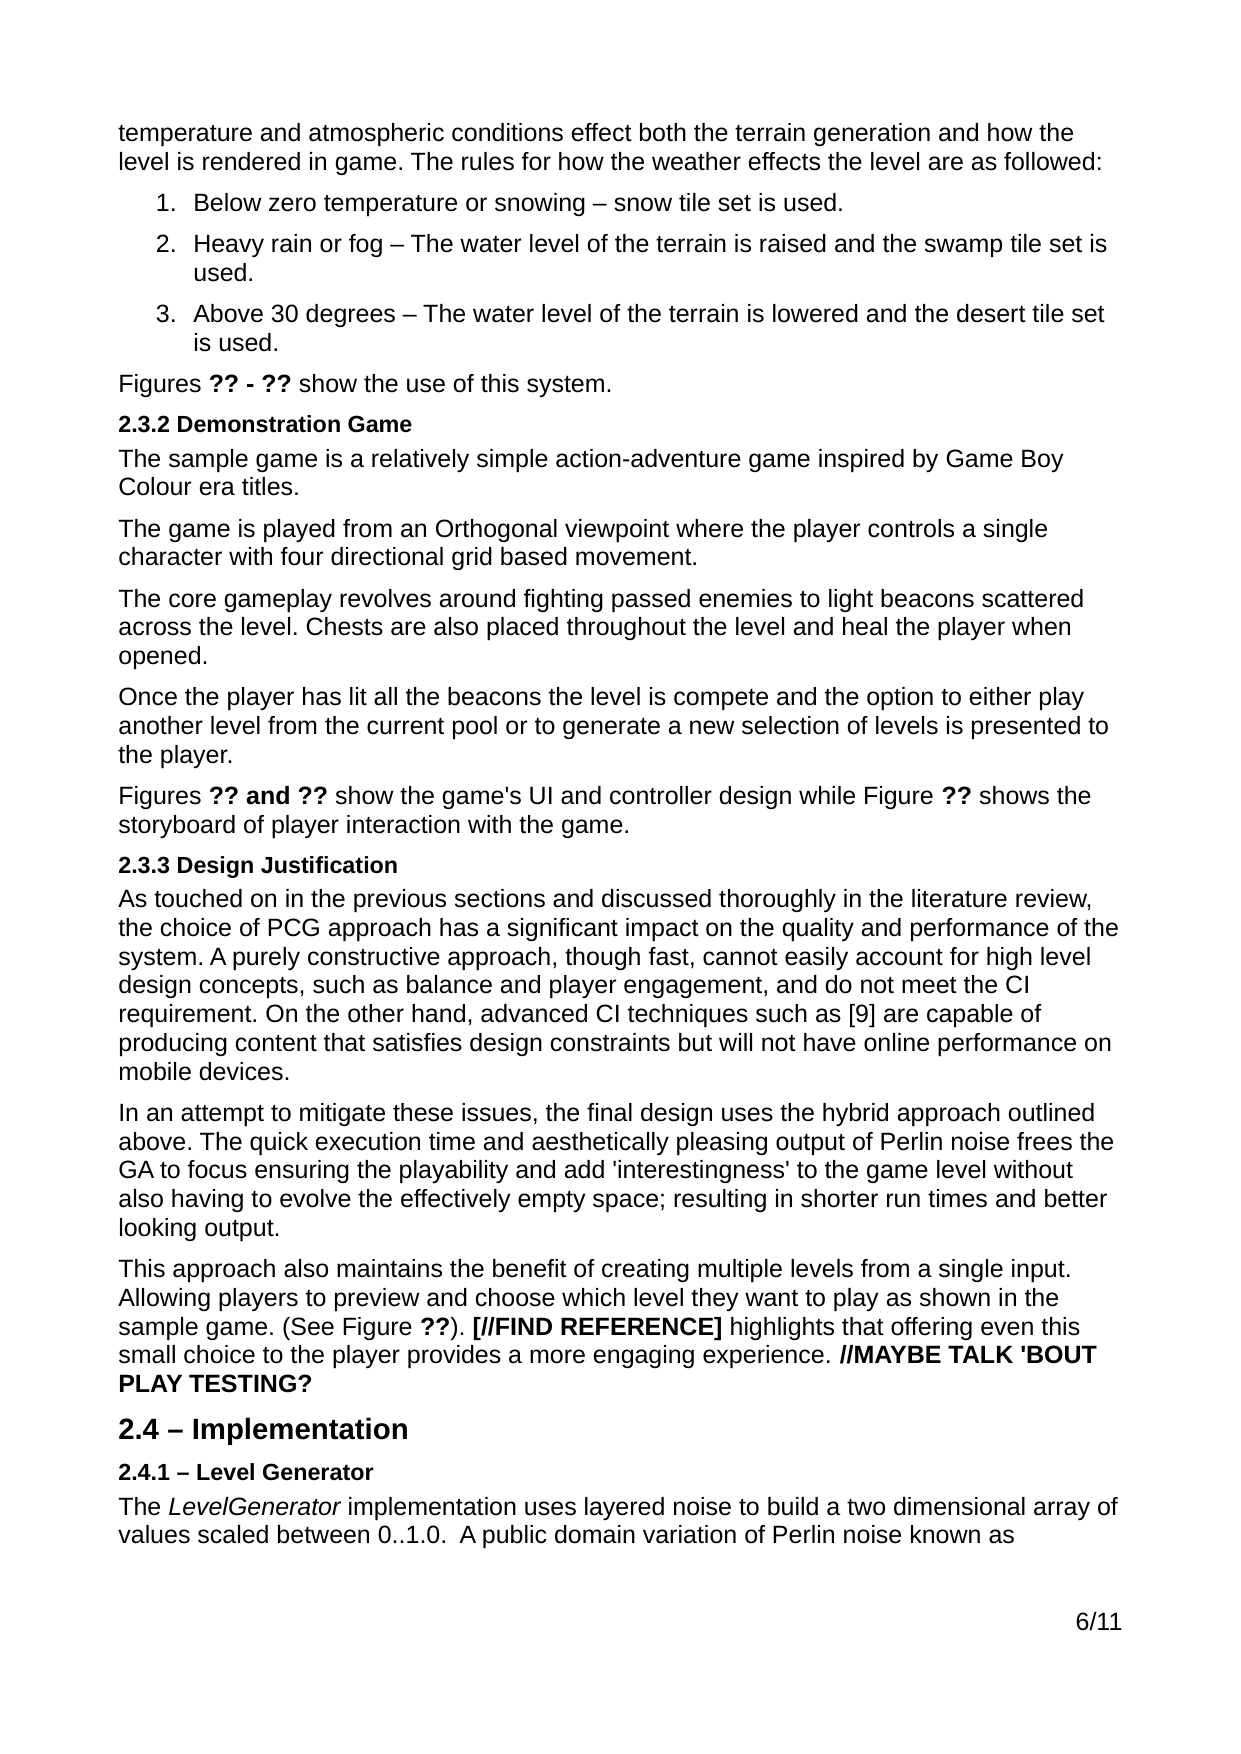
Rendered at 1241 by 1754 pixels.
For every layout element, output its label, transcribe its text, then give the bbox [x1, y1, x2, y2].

list Heavy rain or fog – The water level of the terrain is raised and the swamp tile set is used. [156, 229, 1122, 287]
text The sample game is a relatively simple action-adventure game inspired by Game Boy Colour era titles. [118, 444, 1122, 501]
subtitle 2.4 – Implementation [118, 1412, 1122, 1446]
list Above 30 degrees – The water level of the terrain is lowered and the desert tile set is used. [156, 299, 1122, 357]
list Below zero temperature or snowing – snow tile set is used. [156, 188, 1122, 217]
text Once the player has lit all the beacons the level is compete and the option to either play another level from the current pool or to generate a new selection of levels is presented to the player. [118, 682, 1122, 769]
text The game is played from an Orthogonal viewpoint where the player controls a single character with four directional grid based movement. [118, 514, 1122, 571]
text temperature and atmospheric conditions effect both the terrain generation and how the level is rendered in game. The rules for how the weather effects the level are as followed: [118, 118, 1122, 176]
text As touched on in the previous sections and discussed thoroughly in the literature review, the choice of PCG approach has a significant impact on the quality and performance of the system. A purely constructive approach, though fast, cannot easily account for high level design concepts, such as balance and player engagement, and do not meet the CI requirement. On the other hand, advanced CI techniques such as [9] are capable of producing content that satisfies design constraints but will not have online performance on mobile devices. [118, 884, 1122, 1085]
subtitle 2.3.2 Demonstration Game [118, 411, 1122, 437]
subtitle 2.3.3 Design Justification [118, 851, 1122, 878]
text Figures ?? - ?? show the use of this system. [118, 369, 1122, 398]
text The LevelGenerator implementation uses layered noise to build a two dimensional array of values scaled between 0..1.0. A public domain variation of Perlin noise known as [118, 1492, 1122, 1549]
text The core gameplay revolves around fighting passed enemies to light beacons scattered across the level. Chests are also placed throughout the level and heal the player when opened. [118, 584, 1122, 670]
subtitle 2.4.1 – Level Generator [118, 1458, 1122, 1485]
text In an attempt to mitigate these issues, the final design uses the hybrid approach outlined above. The quick execution time and aesthetically pleasing output of Perlin noise frees the GA to focus ensuring the playability and add 'interestingness' to the game level without also having to evolve the effectively empty space; resulting in shorter run times and better looking output. [118, 1098, 1122, 1242]
text Figures ?? and ?? show the game's UI and controller design while Figure ?? shows the storyboard of player interaction with the game. [118, 781, 1122, 839]
text This approach also maintains the benefit of creating multiple levels from a single input. Allowing players to preview and choose which level they want to play as shown in the sample game. (See Figure ??). [//FIND REFERENCE] highlights that offering even this small choice to the player provides a more engaging experience. //MAYBE TALK 'BOUT PLAY TESTING? [118, 1254, 1122, 1398]
